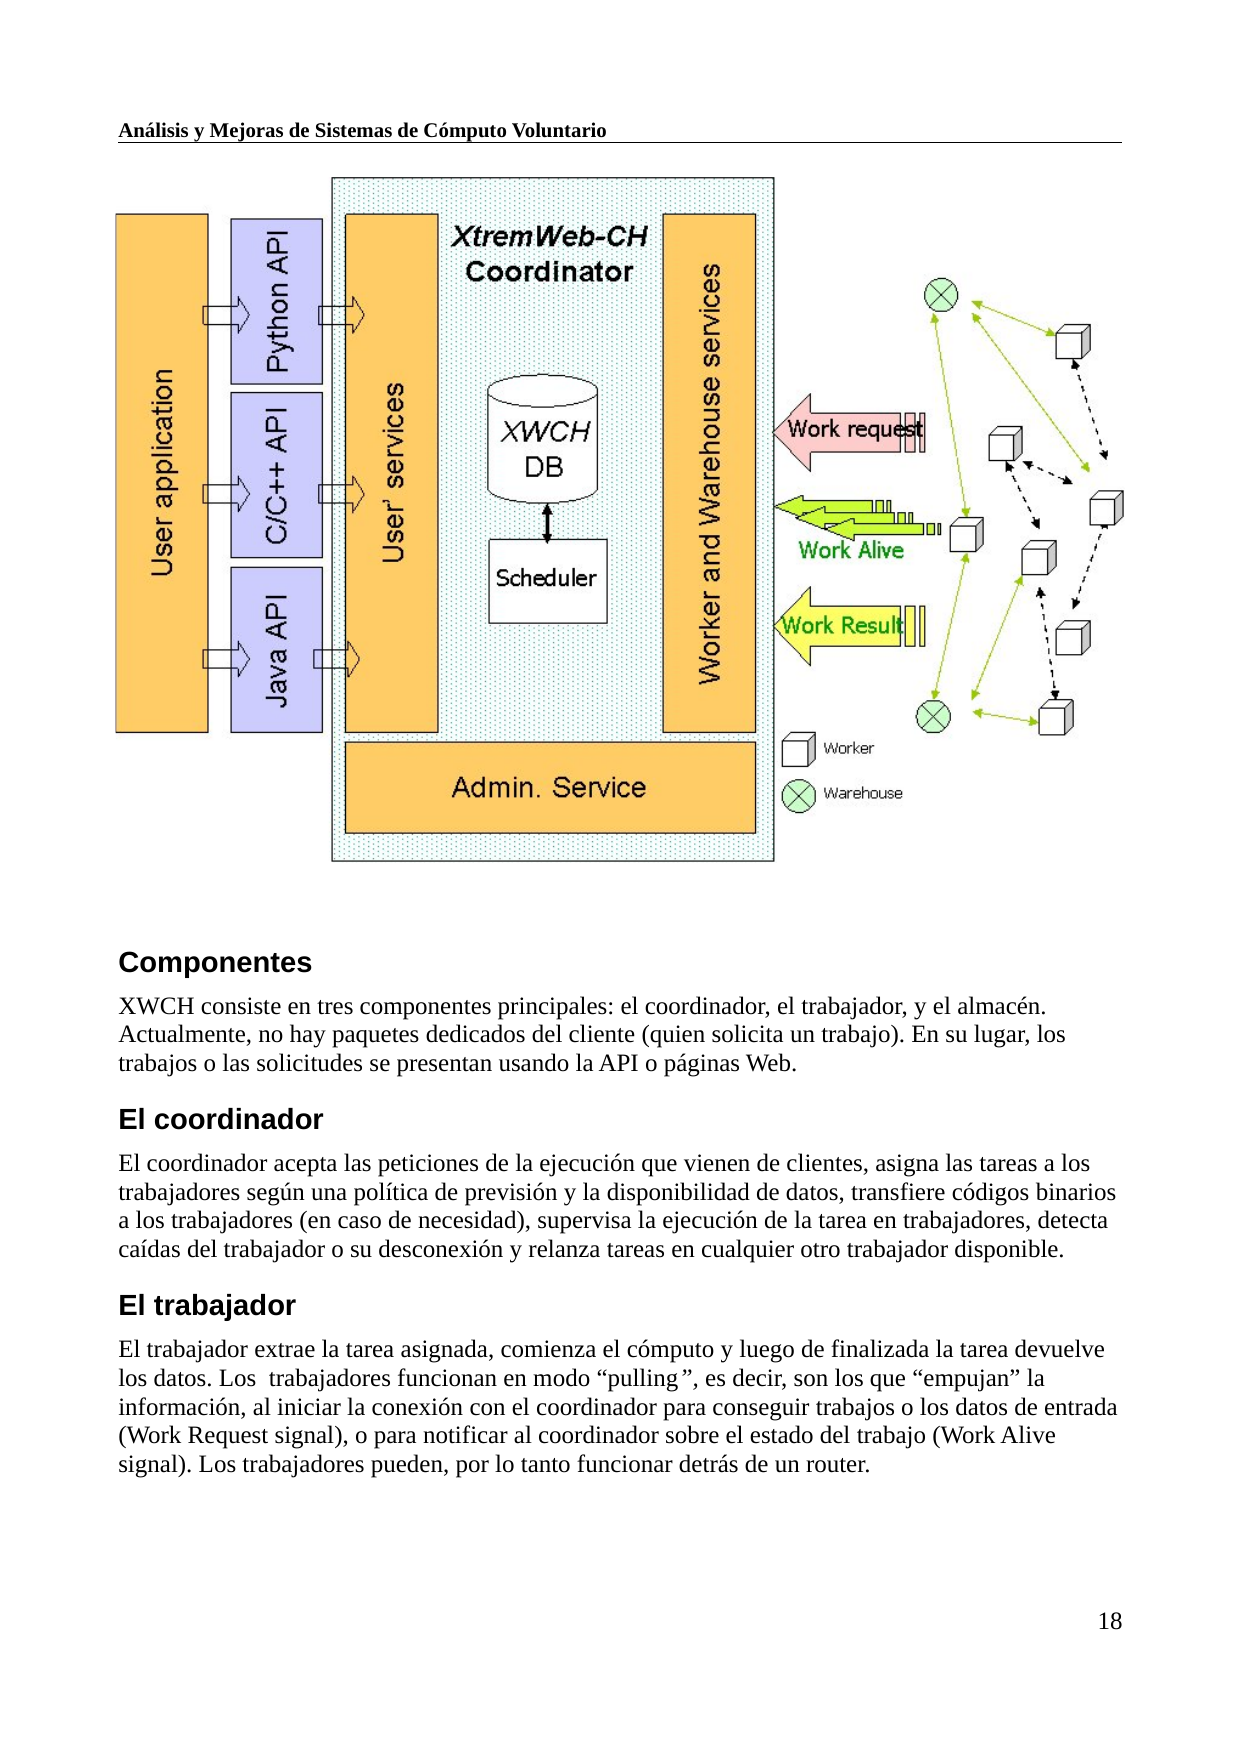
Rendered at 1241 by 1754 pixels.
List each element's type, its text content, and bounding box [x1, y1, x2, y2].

text El trabajador extrae la tarea asignada, comienza el cómputo y luego de finalizada la tarea devuelve los datos. Los trabajadores funcionan en modo “pulling”, es decir, son los que “empujan” la información, al iniciar la conexión con el coordinador para conseguir trabajos o los datos de entrada (Work Request signal), o para notificar al coordinador sobre el estado del trabajo (Work Alive signal). Los trabajadores pueden, por lo tanto funcionar detrás de un router. [118, 1334, 1122, 1478]
subtitle Componentes [118, 945, 1122, 978]
picture [115, 177, 1125, 863]
subtitle El trabajador [118, 1288, 1122, 1322]
text XWCH consiste en tres componentes principales: el coordinador, el trabajador, y el almacén. Actualmente, no hay paquetes dedicados del cliente (quien solicita un trabajo). En su lugar, los trabajos o las solicitudes se presentan usando la API o páginas Web. [118, 991, 1122, 1077]
text El coordinador acepta las peticiones de la ejecución que vienen de clientes, asigna las tareas a los trabajadores según una política de previsión y la disponibilidad de datos, transfiere códigos binarios a los trabajadores (en caso de necesidad), supervisa la ejecución de la tarea en trabajadores, detecta caídas del trabajador o su desconexión y relanza tareas en cualquier otro trabajador disponible. [118, 1148, 1122, 1263]
subtitle El coordinador [118, 1102, 1122, 1136]
